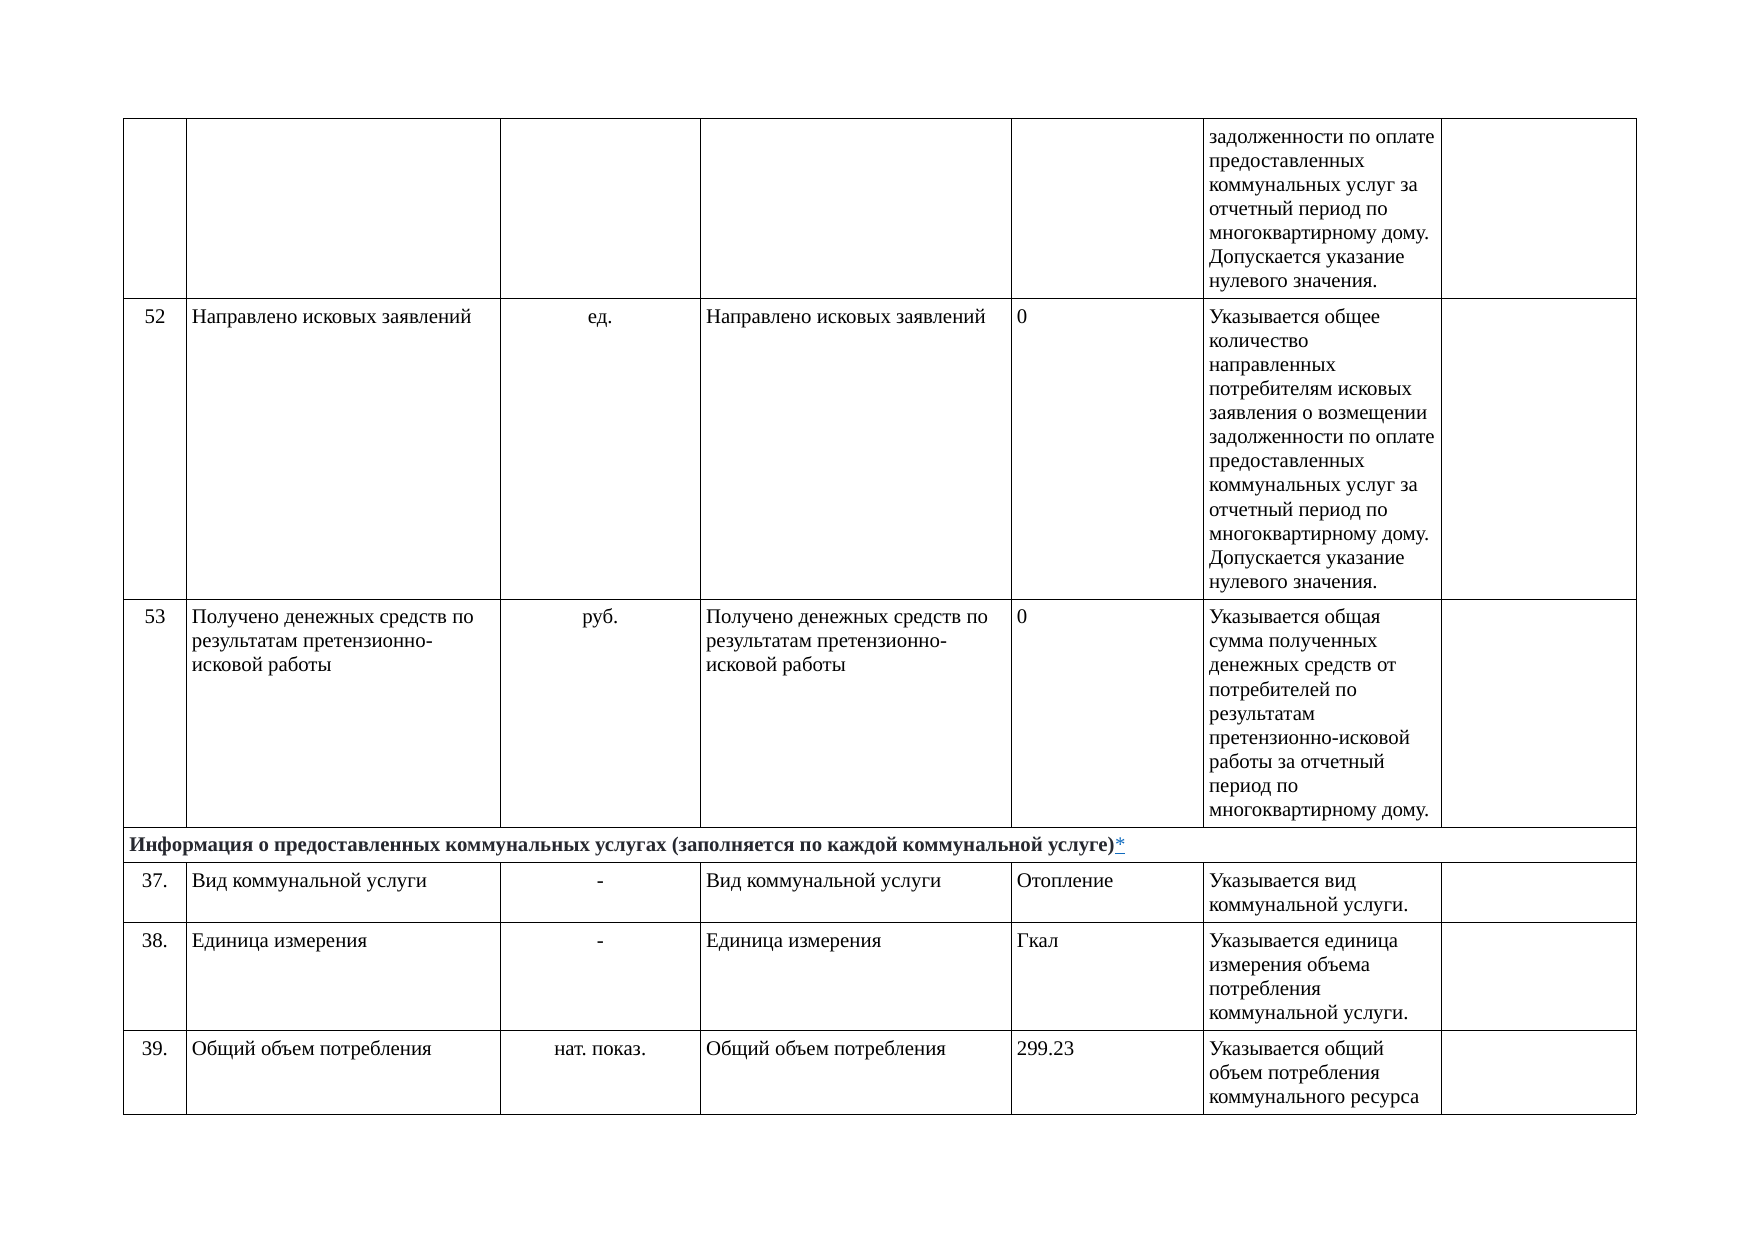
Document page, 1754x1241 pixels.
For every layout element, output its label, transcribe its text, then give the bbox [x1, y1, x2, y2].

table_cell 299,23 [1012, 1031, 1203, 1113]
table_cell Указывается вид коммунальной услуги. [1204, 863, 1441, 922]
table_cell Информация о предоставленных коммунальных услугах (заполняется по каждой коммунальной услуге)* [124, 828, 1636, 862]
table_cell задолженности по оплате предоставленных коммунальных услуг за отчетный период по многоквартирному дому. Допускается указание нулевого значения. [1204, 119, 1441, 298]
table_cell [1442, 923, 1636, 1030]
table_cell [701, 119, 1011, 298]
table_cell [1442, 600, 1636, 827]
table_cell [124, 119, 186, 298]
table_cell 39. [124, 1031, 186, 1113]
table_cell Вид коммунальной услуги [701, 863, 1011, 922]
table_cell Отопление [1012, 863, 1203, 922]
table_cell [1442, 119, 1636, 298]
table_cell [187, 119, 500, 298]
table_cell Указывается общее количество направленных потребителям исковых заявления о возмещении задолженности по оплате предоставленных коммунальных услуг за отчетный период по многоквартирному дому. Допускается указание нулевого значения. [1204, 299, 1441, 598]
table_cell 0 [1012, 299, 1203, 598]
table_cell [1442, 1031, 1636, 1113]
table_cell [1442, 863, 1636, 922]
table_cell 53 [124, 600, 186, 827]
table_cell Единица измерения [701, 923, 1011, 1030]
table_cell [501, 119, 700, 298]
table_cell Вид коммунальной услуги [187, 863, 500, 922]
table_cell Направлено исковых заявлений [701, 299, 1011, 598]
table_cell Указывается единица измерения объема потребления коммунальной услуги. [1204, 923, 1441, 1030]
table_cell Гкал [1012, 923, 1203, 1030]
table_cell 37. [124, 863, 186, 922]
table_cell нат. показ. [501, 1031, 700, 1113]
table_cell Получено денежных средств по результатам претензионно-исковой работы [701, 600, 1011, 827]
table_cell ед. [501, 299, 700, 598]
table_cell руб. [501, 600, 700, 827]
table_cell - [501, 923, 700, 1030]
table_cell [1012, 119, 1203, 298]
table_cell Общий объем потребления [701, 1031, 1011, 1113]
table_cell [1442, 299, 1636, 598]
table_cell Получено денежных средств по результатам претензионно-исковой работы [187, 600, 500, 827]
table_cell 38. [124, 923, 186, 1030]
table_cell Направлено исковых заявлений [187, 299, 500, 598]
table_cell 0 [1012, 600, 1203, 827]
table_cell Указывается общий объем потребления коммунального ресурса [1204, 1031, 1441, 1113]
table_cell 52 [124, 299, 186, 598]
table_cell Единица измерения [187, 923, 500, 1030]
table_cell Общий объем потребления [187, 1031, 500, 1113]
table_cell Указывается общая сумма полученных денежных средств от потребителей по результатам претензионно-исковой работы за отчетный период по многоквартирному дому. [1204, 600, 1441, 827]
table_cell - [501, 863, 700, 922]
